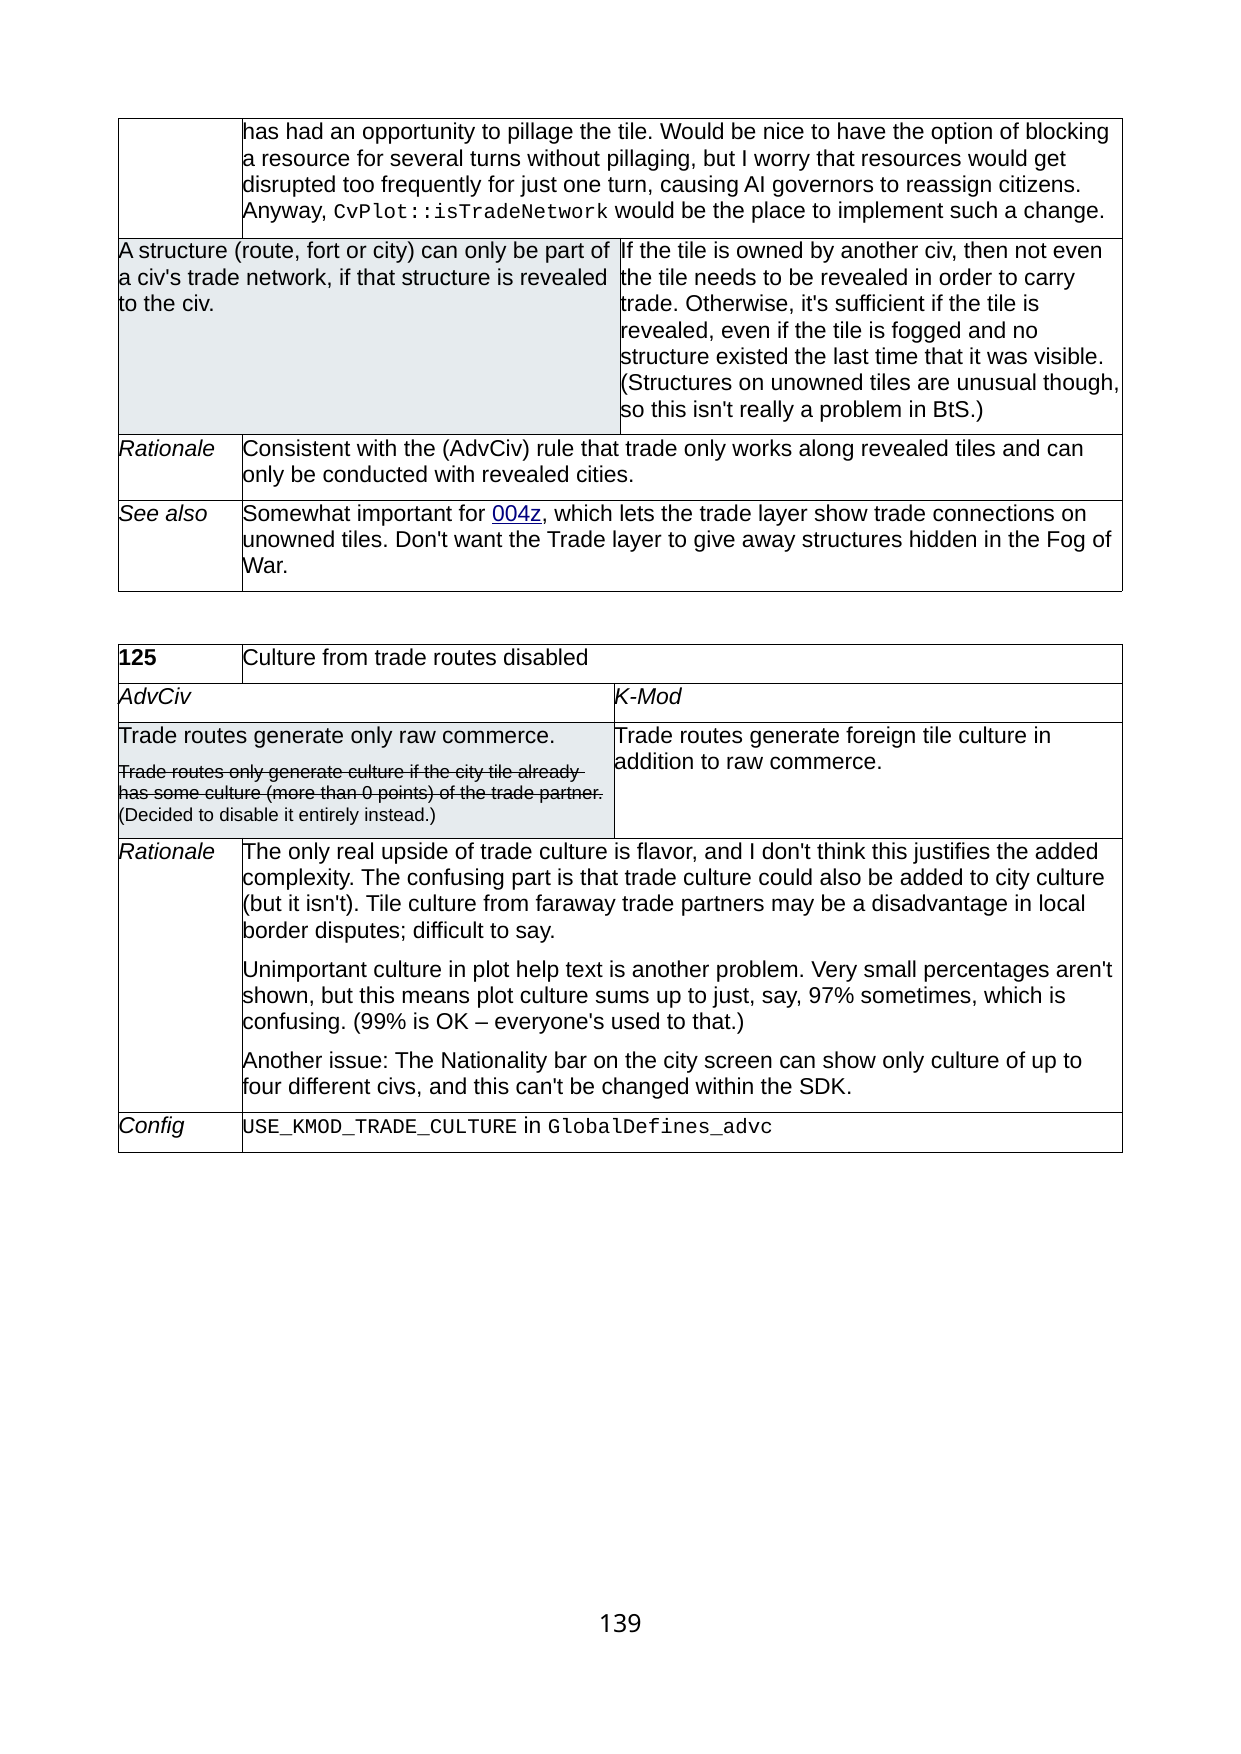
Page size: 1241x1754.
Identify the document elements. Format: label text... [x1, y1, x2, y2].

table_cell Rationale [119, 839, 242, 1112]
table_cell If the tile is owned by another civ, then not even the tile needs to be revealed in order to carry trade. Otherwise, it's sufficient if the tile is revealed, even if the tile is fogged and no structure existed the last time that it was visible. (Structures on unowned tiles are unusual though, so this isn't really a problem in BtS.) [621, 239, 1122, 434]
table_cell See also [119, 501, 242, 591]
table_cell Config [119, 1113, 242, 1152]
table_cell Trade routes generate only raw commerce. Trade routes only generate culture if the city tile already has some culture (more than 0 points) of the trade partner. (Decided to disable it entirely instead.) [119, 723, 614, 838]
table_cell Consistent with the (AdvCiv) rule that trade only works along revealed tiles and can only be conducted with revealed cities. [243, 435, 1122, 499]
table_cell Trade routes generate foreign tile culture in addition to raw commerce. [615, 723, 1122, 838]
table_cell K-Mod [615, 684, 1122, 722]
table_cell AdvCiv [119, 684, 614, 722]
table_header Culture from trade routes disabled [243, 645, 1122, 683]
table_cell Somewhat important for 004z, which lets the trade layer show trade connections on unowned tiles. Don't want the Trade layer to give away structures hidden in the Fog of War. [243, 501, 1122, 591]
table_cell has had an opportunity to pillage the tile. Would be nice to have the option of blocking a resource for several turns without pillaging, but I worry that resources would get disrupted too frequently for just one turn, causing AI governors to reassign citizens. Anyway, CvPlot::isTradeNetwork would be the place to implement such a change. [243, 119, 1122, 237]
table_header 125 [119, 645, 242, 683]
table_cell Rationale [119, 435, 242, 499]
table_cell USE_KMOD_TRADE_CULTURE in GlobalDefines_advc [243, 1113, 1122, 1152]
table_cell The only real upside of trade culture is flavor, and I don't think this justifies the added complexity. The confusing part is that trade culture could also be added to city culture (but it isn't). Tile culture from faraway trade partners may be a disadvantage in local border disputes; difficult to say. Unimportant culture in plot help text is another problem. Very small percentages aren't shown, but this means plot culture sums up to just, say, 97% sometimes, which is confusing. (99% is OK – everyone's used to that.) Another issue: The Nationality bar on the city screen can show only culture of up to four different civs, and this can't be changed within the SDK. [243, 839, 1122, 1112]
table_cell A structure (route, fort or city) can only be part of a civ's trade network, if that structure is revealed to the civ. [119, 239, 620, 434]
table_cell [119, 119, 242, 237]
